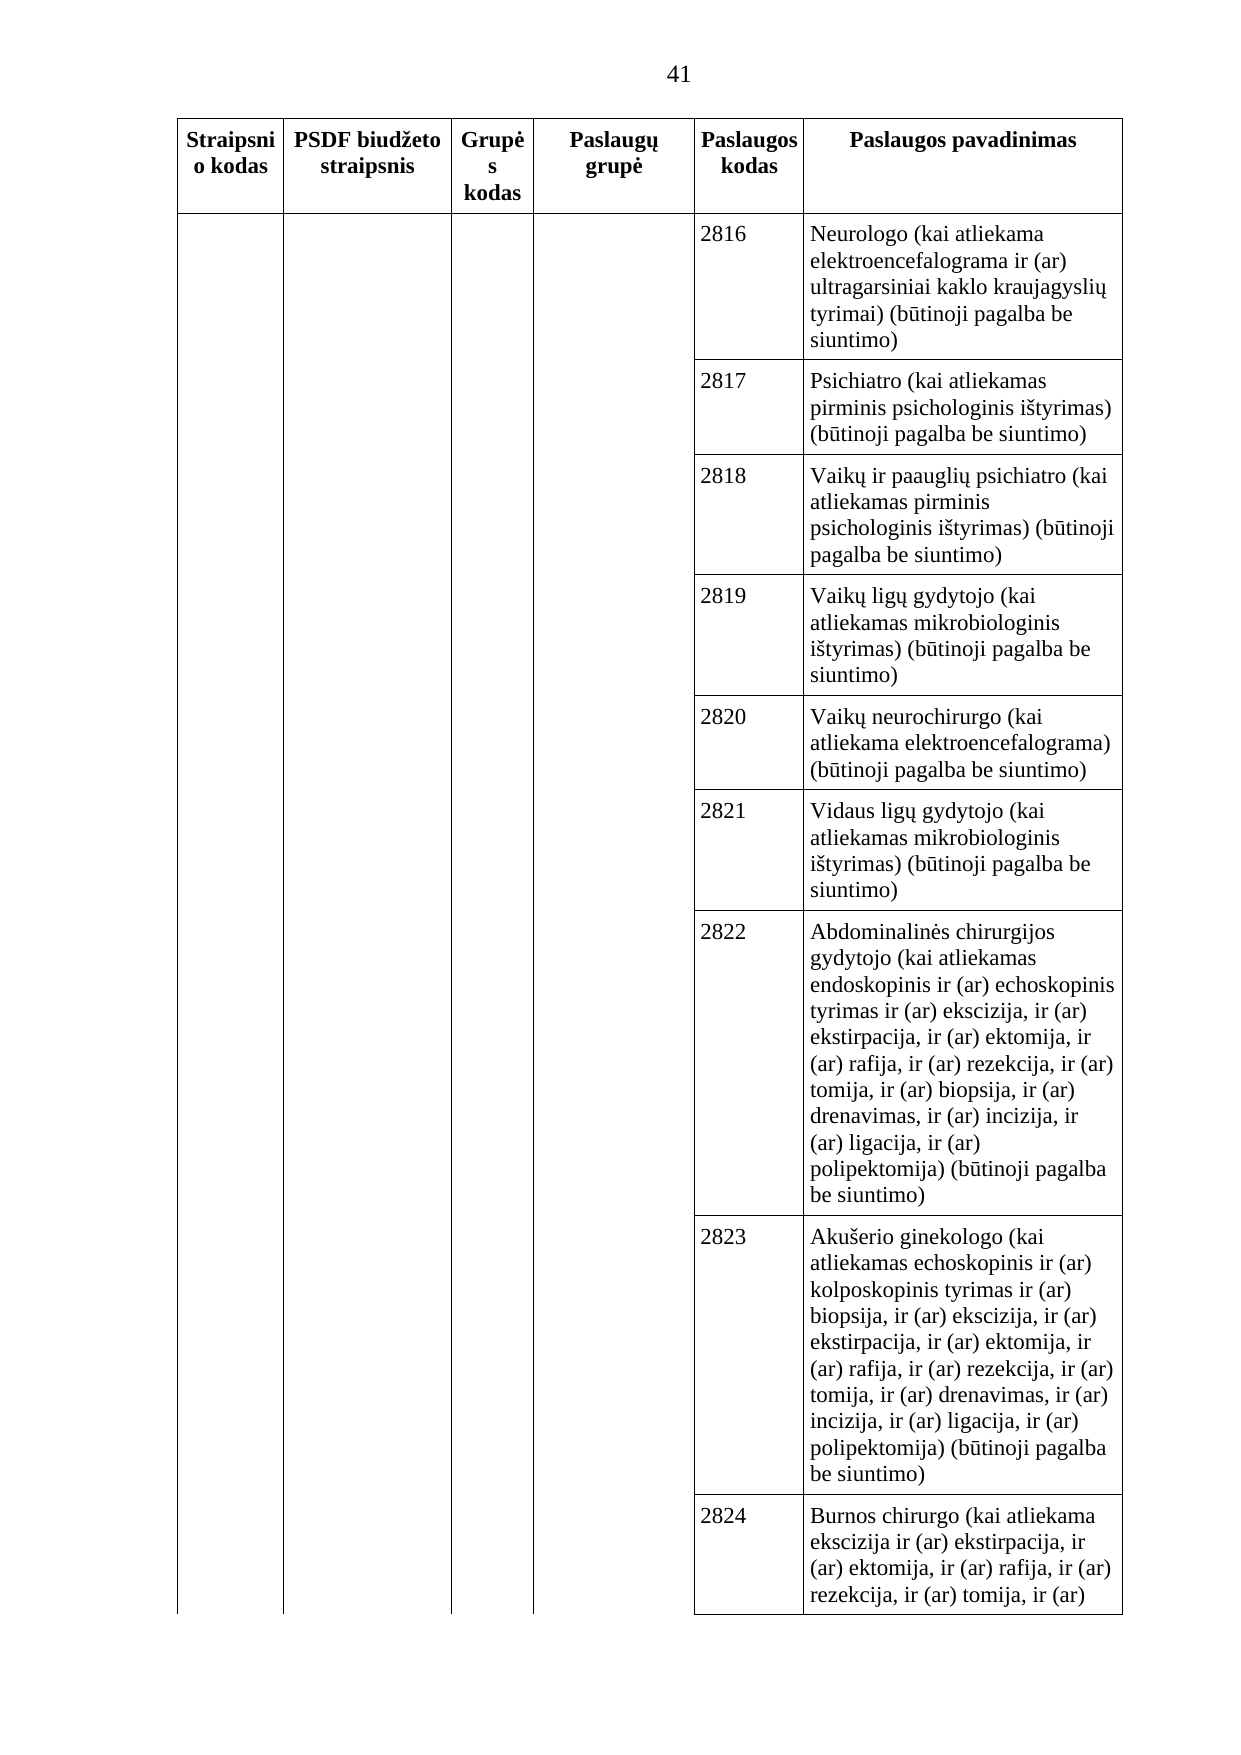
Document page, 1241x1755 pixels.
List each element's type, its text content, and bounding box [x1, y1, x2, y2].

table_cell 2817 [695, 360, 803, 454]
table_cell [178, 359, 283, 454]
table_cell 2816 [695, 214, 803, 359]
table_cell 2819 [695, 575, 803, 695]
table_cell [452, 695, 533, 789]
table_cell [452, 1215, 533, 1494]
table_cell Akušerio ginekologo (kai atliekamas echoskopinis ir (ar) kolposkopinis tyrimas ir (ar) biopsija, ir (ar) ekscizija, ir (ar) ekstirpacija, ir (ar) ektomija, ir (ar) rafija, ir (ar) rezekcija, ir (ar) tomija, ir (ar) drenavimas, ir (ar) incizija, ir (ar) ligacija, ir (ar) polipektomija) (būtinoji pagalba be siuntimo) [804, 1216, 1122, 1494]
table_cell [452, 1494, 533, 1614]
table_cell [452, 454, 533, 574]
table_cell Neurologo (kai atliekama elektroencefalograma ir (ar) ultragarsiniai kaklo kraujagyslių tyrimai) (būtinoji pagalba be siuntimo) [804, 214, 1122, 359]
table_header PSDF biudžeto straipsnis [284, 119, 451, 212]
table_cell 2821 [695, 790, 803, 910]
table_cell [534, 214, 694, 359]
table_cell [534, 359, 694, 454]
table_cell [452, 359, 533, 454]
table_cell [178, 695, 283, 789]
table_cell 2820 [695, 696, 803, 789]
table_cell 2822 [695, 911, 803, 1215]
table_cell [534, 574, 694, 695]
table_cell [284, 695, 451, 789]
table_cell [452, 910, 533, 1215]
table_cell Vidaus ligų gydytojo (kai atliekamas mikrobiologinis ištyrimas) (būtinoji pagalba be siuntimo) [804, 790, 1122, 910]
table_cell [452, 214, 533, 359]
table_cell 2823 [695, 1216, 803, 1494]
table_cell Abdominalinės chirurgijos gydytojo (kai atliekamas endoskopinis ir (ar) echoskopinis tyrimas ir (ar) ekscizija, ir (ar) ekstirpacija, ir (ar) ektomija, ir (ar) rafija, ir (ar) rezekcija, ir (ar) tomija, ir (ar) biopsija, ir (ar) drenavimas, ir (ar) incizija, ir (ar) ligacija, ir (ar) polipektomija) (būtinoji pagalba be siuntimo) [804, 911, 1122, 1215]
table_cell Burnos chirurgo (kai atliekama ekscizija ir (ar) ekstirpacija, ir (ar) ektomija, ir (ar) rafija, ir (ar) rezekcija, ir (ar) tomija, ir (ar) [804, 1495, 1122, 1614]
table_cell 2818 [695, 455, 803, 574]
table_cell [534, 910, 694, 1215]
table_cell [534, 695, 694, 789]
table_cell [534, 454, 694, 574]
table_header Paslaugų grupė [534, 119, 694, 212]
table_cell [284, 1215, 451, 1494]
table_cell [284, 1494, 451, 1614]
table_cell [452, 574, 533, 695]
table_header Paslaugos pavadinimas [804, 119, 1122, 212]
table_cell [284, 214, 451, 359]
table_cell [178, 574, 283, 695]
table_header Straipsnio kodas [178, 119, 283, 212]
table_cell Vaikų neurochirurgo (kai atliekama elektroencefalograma) (būtinoji pagalba be siuntimo) [804, 696, 1122, 789]
table_cell [284, 789, 451, 910]
table_cell [178, 1215, 283, 1494]
table_cell [284, 359, 451, 454]
table_cell Vaikų ligų gydytojo (kai atliekamas mikrobiologinis ištyrimas) (būtinoji pagalba be siuntimo) [804, 575, 1122, 695]
table_cell [534, 789, 694, 910]
table_header Paslaugos kodas [695, 119, 803, 212]
table_cell [452, 789, 533, 910]
table_cell [534, 1215, 694, 1494]
table_header Grupės kodas [452, 119, 533, 212]
table_cell [178, 454, 283, 574]
table_cell [178, 214, 283, 359]
table_cell [178, 1494, 283, 1614]
table_cell [534, 1494, 694, 1614]
table_cell 2824 [695, 1495, 803, 1614]
table_cell [284, 910, 451, 1215]
table_cell [284, 574, 451, 695]
table_cell [284, 454, 451, 574]
table_cell Vaikų ir paauglių psichiatro (kai atliekamas pirminis psichologinis ištyrimas) (būtinoji pagalba be siuntimo) [804, 455, 1122, 574]
table_cell [178, 910, 283, 1215]
table_cell [178, 789, 283, 910]
table_cell Psichiatro (kai atliekamas pirminis psichologinis ištyrimas) (būtinoji pagalba be siuntimo) [804, 360, 1122, 454]
